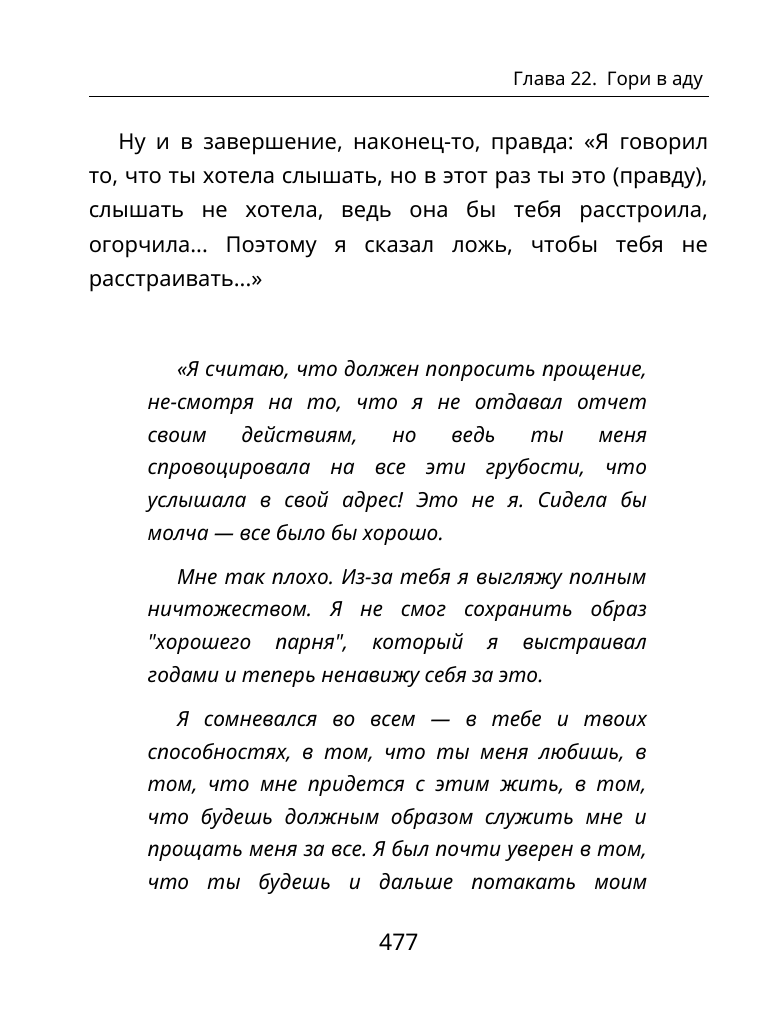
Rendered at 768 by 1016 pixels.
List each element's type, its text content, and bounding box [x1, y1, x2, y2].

text «Я считаю, что должен попросить прощение, не-смотря на то, что я не отдавал отчет своим действиям, но ведь ты меня спровоцировала на все эти грубости, что услышала в свой адрес! Это не я. Сидела бы молча — все было бы хорошо. [147, 354, 650, 546]
text Мне так плохо. Из-за тебя я выгляжу полным ничтожеством. Я не смог сохранить образ "хорошего парня", который я выстраивал годами и теперь ненавижу себя за это. [147, 562, 650, 688]
text Я сомневался во всем — в тебе и твоих способностях, в том, что ты меня любишь, в том, что мне придется с этим жить, в том, что будешь должным образом служить мне и прощать меня за все. Я был почти уверен в том, что ты будешь и дальше потакать моим [147, 704, 650, 896]
text Ну и в завершение, наконец-то, правда: «Я говорил то, что ты хотела слышать, но в этот раз ты это (правду), слышать не хотела, ведь она бы тебя расстроила, огорчила... Поэтому я сказал ложь, чтобы тебя не расстраивать...» [88, 126, 709, 292]
